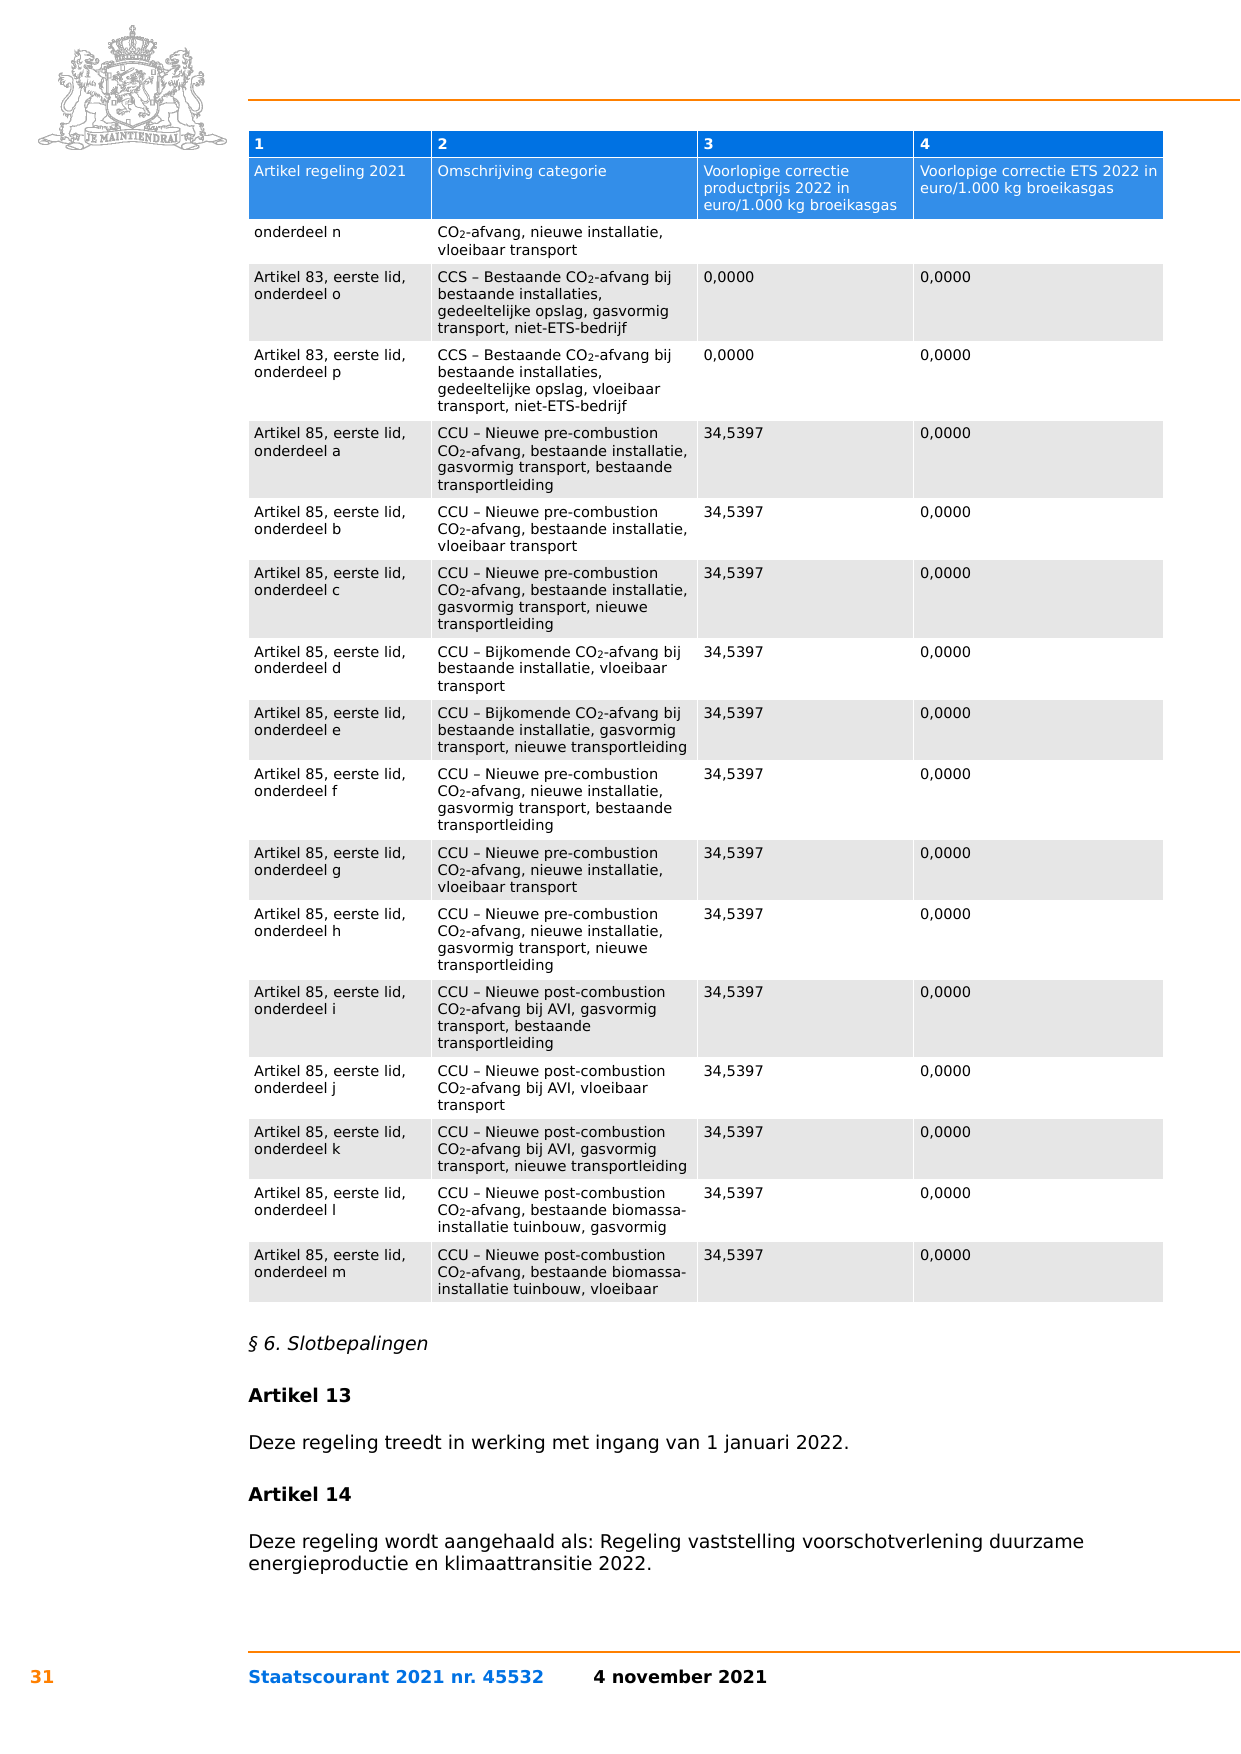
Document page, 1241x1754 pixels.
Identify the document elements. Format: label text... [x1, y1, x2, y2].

table_cell 0,0000 [914, 343, 1163, 420]
table_cell CCU – Nieuwe post-combustion CO2-afvang bij AVI, gasvormig transport, bestaande transportleiding [432, 980, 697, 1057]
table_cell CCU – Bijkomende CO2-afvang bij bestaande installatie, vloeibaar transport [432, 639, 697, 699]
text Deze regeling wordt aangehaald als: Regeling vaststelling voorschotverlening duurzame energieproductie en klimaattransitie 2022. [248, 1531, 1163, 1575]
text Deze regeling treedt in werking met ingang van 1 januari 2022. [248, 1432, 1163, 1454]
table_cell CCU – Nieuwe pre-combustion CO2-afvang, nieuwe installatie, vloeibaar transport [432, 840, 697, 900]
table_header 3 [698, 131, 913, 157]
subtitle Artikel 14 [248, 1484, 1163, 1506]
table_cell Voorlopige correctie productprijs 2022 in euro/1.000 kg broeikasgas [698, 158, 913, 219]
table_cell CCU – Nieuwe post-combustion CO2-afvang, bestaande biomassa-installatie tuinbouw, gasvormig [432, 1181, 697, 1241]
table_cell Artikel 85, eerste lid, onderdeel f [249, 761, 431, 839]
table_cell 0,0000 [914, 1058, 1163, 1118]
table_cell Artikel 85, eerste lid, onderdeel d [249, 639, 431, 699]
table_cell Voorlopige correctie ETS 2022 in euro/1.000 kg broeikasgas [914, 158, 1163, 219]
table_cell Artikel regeling 2021 [249, 158, 431, 219]
table_cell Omschrijving categorie [432, 158, 697, 219]
table_cell 0,0000 [914, 901, 1163, 978]
table_cell 34,5397 [698, 901, 913, 978]
table_cell 34,5397 [698, 1119, 913, 1179]
table_cell CCU – Nieuwe pre-combustion CO2-afvang, bestaande installatie, gasvormig transport, nieuwe transportleiding [432, 560, 697, 638]
table_cell Artikel 85, eerste lid, onderdeel l [249, 1181, 431, 1241]
table_cell 0,0000 [914, 499, 1163, 559]
table_cell 34,5397 [698, 1058, 913, 1118]
table_header 1 [249, 131, 431, 157]
subtitle Artikel 13 [248, 1385, 1163, 1407]
table_cell Artikel 85, eerste lid, onderdeel k [249, 1119, 431, 1179]
table_cell CCU – Nieuwe pre-combustion CO2-afvang, bestaande installatie, vloeibaar transport [432, 499, 697, 559]
table_header 2 [432, 131, 697, 157]
table_cell 0,0000 [914, 421, 1163, 498]
table_cell 0,0000 [914, 700, 1163, 760]
picture [38, 25, 227, 150]
table_cell 0,0000 [914, 840, 1163, 900]
table_cell 34,5397 [698, 980, 913, 1057]
table_cell 34,5397 [698, 761, 913, 839]
table_cell Artikel 85, eerste lid, onderdeel c [249, 560, 431, 638]
table_cell Artikel 85, eerste lid, onderdeel e [249, 700, 431, 760]
table_cell CCU – Nieuwe pre-combustion CO2-afvang, nieuwe installatie, gasvormig transport, bestaande transportleiding [432, 761, 697, 839]
table_cell Artikel 85, eerste lid, onderdeel b [249, 499, 431, 559]
table_cell CCS – Bestaande CO2-afvang bij bestaande installaties, gedeeltelijke opslag, vloeibaar transport, niet-ETS-bedrijf [432, 343, 697, 420]
table_cell 34,5397 [698, 1181, 913, 1241]
table_cell 0,0000 [698, 343, 913, 420]
subtitle § 6. Slotbepalingen [248, 1333, 1163, 1355]
table_header 4 [914, 131, 1163, 157]
table_cell [698, 220, 913, 263]
table_cell Artikel 85, eerste lid, onderdeel j [249, 1058, 431, 1118]
table_cell 0,0000 [914, 761, 1163, 839]
table_cell 34,5397 [698, 639, 913, 699]
table_cell CCU – Nieuwe post-combustion CO2-afvang bij AVI, gasvormig transport, nieuwe transportleiding [432, 1119, 697, 1179]
table_cell CCS – Bestaande CO2-afvang bij bestaande installaties, gedeeltelijke opslag, gasvormig transport, niet-ETS-bedrijf [432, 264, 697, 341]
table_cell 34,5397 [698, 840, 913, 900]
table_cell 34,5397 [698, 1242, 913, 1302]
table_cell Artikel 85, eerste lid, onderdeel h [249, 901, 431, 978]
table_cell CCU – Nieuwe post-combustion CO2-afvang bij AVI, vloeibaar transport [432, 1058, 697, 1118]
table_cell 34,5397 [698, 700, 913, 760]
table_cell 0,0000 [914, 560, 1163, 638]
table_cell CO2-afvang, nieuwe installatie, vloeibaar transport [432, 220, 697, 263]
table_cell Artikel 85, eerste lid, onderdeel g [249, 840, 431, 900]
table_cell 34,5397 [698, 421, 913, 498]
table_cell 0,0000 [914, 1181, 1163, 1241]
table_cell 0,0000 [914, 264, 1163, 341]
table_cell CCU – Nieuwe post-combustion CO2-afvang, bestaande biomassa-installatie tuinbouw, vloeibaar [432, 1242, 697, 1302]
table_cell 34,5397 [698, 560, 913, 638]
table_cell Artikel 85, eerste lid, onderdeel a [249, 421, 431, 498]
table_cell 0,0000 [914, 639, 1163, 699]
table_cell onderdeel n [249, 220, 431, 263]
table_cell Artikel 83, eerste lid, onderdeel o [249, 264, 431, 341]
table_cell 34,5397 [698, 499, 913, 559]
table_cell 0,0000 [914, 1119, 1163, 1179]
table_cell CCU – Nieuwe pre-combustion CO2-afvang, bestaande installatie, gasvormig transport, bestaande transportleiding [432, 421, 697, 498]
table_cell 0,0000 [914, 1242, 1163, 1302]
table_cell Artikel 83, eerste lid, onderdeel p [249, 343, 431, 420]
table_cell [914, 220, 1163, 263]
table_cell 0,0000 [698, 264, 913, 341]
table_cell 0,0000 [914, 980, 1163, 1057]
table_cell Artikel 85, eerste lid, onderdeel i [249, 980, 431, 1057]
table_cell CCU – Nieuwe pre-combustion CO2-afvang, nieuwe installatie, gasvormig transport, nieuwe transportleiding [432, 901, 697, 978]
table_cell CCU – Bijkomende CO2-afvang bij bestaande installatie, gasvormig transport, nieuwe transportleiding [432, 700, 697, 760]
table_cell Artikel 85, eerste lid, onderdeel m [249, 1242, 431, 1302]
